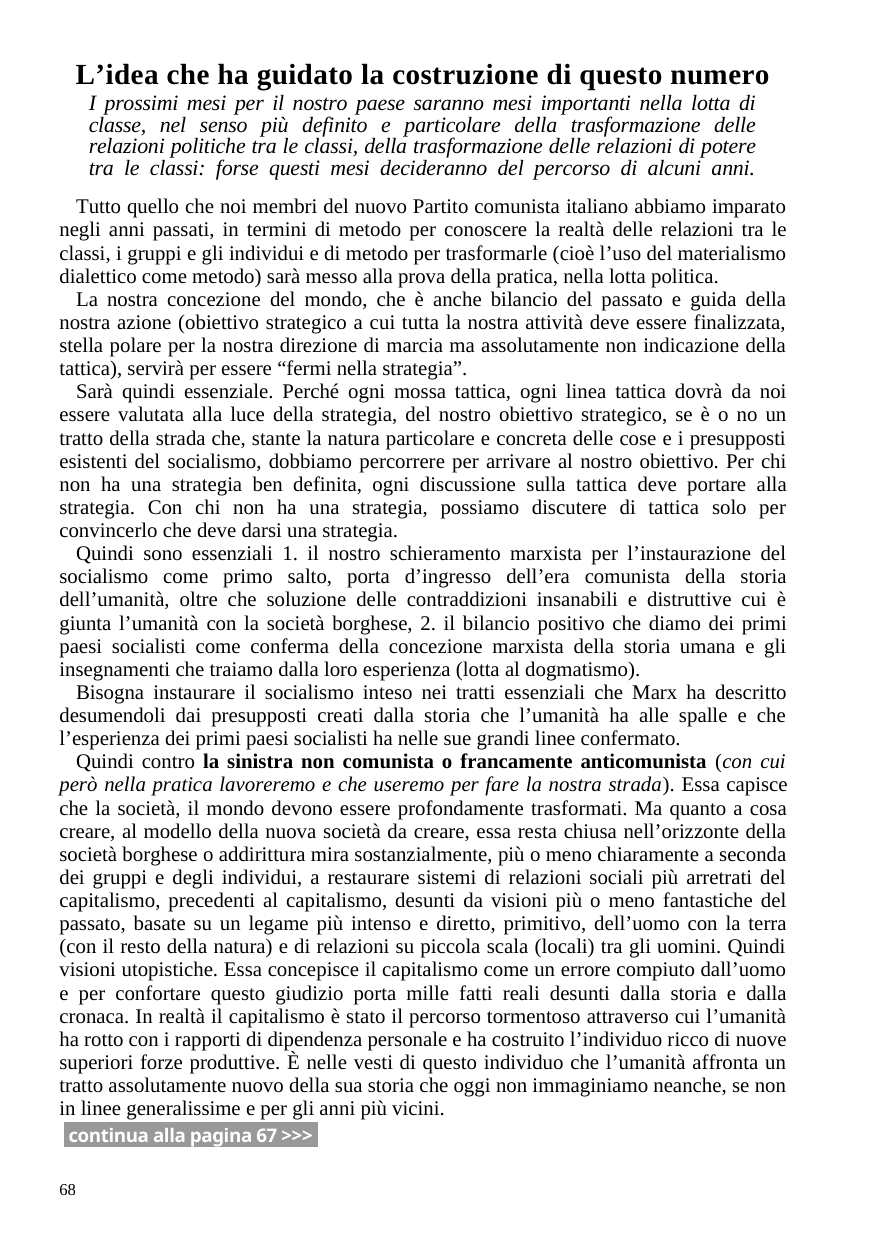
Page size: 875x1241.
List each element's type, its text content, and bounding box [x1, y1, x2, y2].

text Sarà quindi essenziale. Perché ogni mossa tattica, ogni linea tattica dovrà da noi essere valutata alla luce della strategia, del nostro obiettivo strategico, se è o no un tratto della strada che, stante la natura particolare e concreta delle cose e i presupposti esistenti del socialismo, dobbiamo percorrere per arrivare al nostro obiettivo. Per chi non ha una strategia ben definita, ogni discussione sulla tattica deve portare alla strategia. Con chi non ha una strategia, possiamo discutere di tattica solo per convincerlo che deve darsi una strategia. [59, 380, 787, 542]
text L’idea che ha guidato la costruzione di questo numero [59, 58, 787, 91]
text I prossimi mesi per il nostro paese saranno mesi importanti nella lotta di classe, nel senso più definito e particolare della trasformazione delle relazioni politiche tra le classi, della trasformazione delle relazioni di potere tra le classi: forse questi mesi decideranno del percorso di alcuni anni. [88, 91, 758, 181]
text Quindi contro la sinistra non comunista o francamente anticomunista (con cui però nella pratica lavoreremo e che useremo per fare la nostra strada). Essa capisce che la società, il mondo devono essere profondamente trasformati. Ma quanto a cosa creare, al modello della nuova società da creare, essa resta chiusa nell’orizzonte della società borghese o addirittura mira sostanzialmente, più o meno chiaramente a seconda dei gruppi e degli individui, a restaurare sistemi di relazioni sociali più arretrati del capitalismo, precedenti al capitalismo, desunti da visioni più o meno fantastiche del passato, basate su un legame più intenso e diretto, primitivo, dell’uomo con la terra (con il resto della natura) e di relazioni su piccola scala (locali) tra gli uomini. Quindi visioni utopistiche. Essa concepisce il capitalismo come un errore compiuto dall’uomo e per confortare questo giudizio porta mille fatti reali desunti dalla storia e dalla cronaca. In realtà il capitalismo è stato il percorso tormentoso attraverso cui l’umanità ha rotto con i rapporti di dipendenza personale e ha costruito l’individuo ricco di nuove superiori forze produttive. È nelle vesti di questo individuo che l’umanità affronta un tratto assolutamente nuovo della sua storia che oggi non immaginiamo neanche, se non in linee generalissime e per gli anni più vicini. [59, 750, 787, 1120]
text continua alla pagina 67 >>> [59, 1122, 787, 1147]
text La nostra concezione del mondo, che è anche bilancio del passato e guida della nostra azione (obiettivo strategico a cui tutta la nostra attività deve essere finalizzata, stella polare per la nostra direzione di marcia ma assolutamente non indicazione della tattica), servirà per essere “fermi nella strategia”. [59, 288, 787, 380]
text Quindi sono essenziali 1. il nostro schieramento marxista per l’instaurazione del socialismo come primo salto, porta d’ingresso dell’era comunista della storia dell’umanità, oltre che soluzione delle contraddizioni insanabili e distruttive cui è giunta l’umanità con la società borghese, 2. il bilancio positivo che diamo dei primi paesi socialisti come conferma della concezione marxista della storia umana e gli insegnamenti che traiamo dalla loro esperienza (lotta al dogmatismo). [59, 542, 787, 681]
text Tutto quello che noi membri del nuovo Partito comunista italiano abbiamo imparato negli anni passati, in termini di metodo per conoscere la realtà delle relazioni tra le classi, i gruppi e gli individui e di metodo per trasformarle (cioè l’uso del materialismo dialettico come metodo) sarà messo alla prova della pratica, nella lotta politica. [59, 189, 787, 288]
text Bisogna instaurare il socialismo inteso nei tratti essenziali che Marx ha descritto desumendoli dai presupposti creati dalla storia che l’umanità ha alle spalle e che l’esperienza dei primi paesi socialisti ha nelle sue grandi linee confermato. [59, 681, 787, 750]
